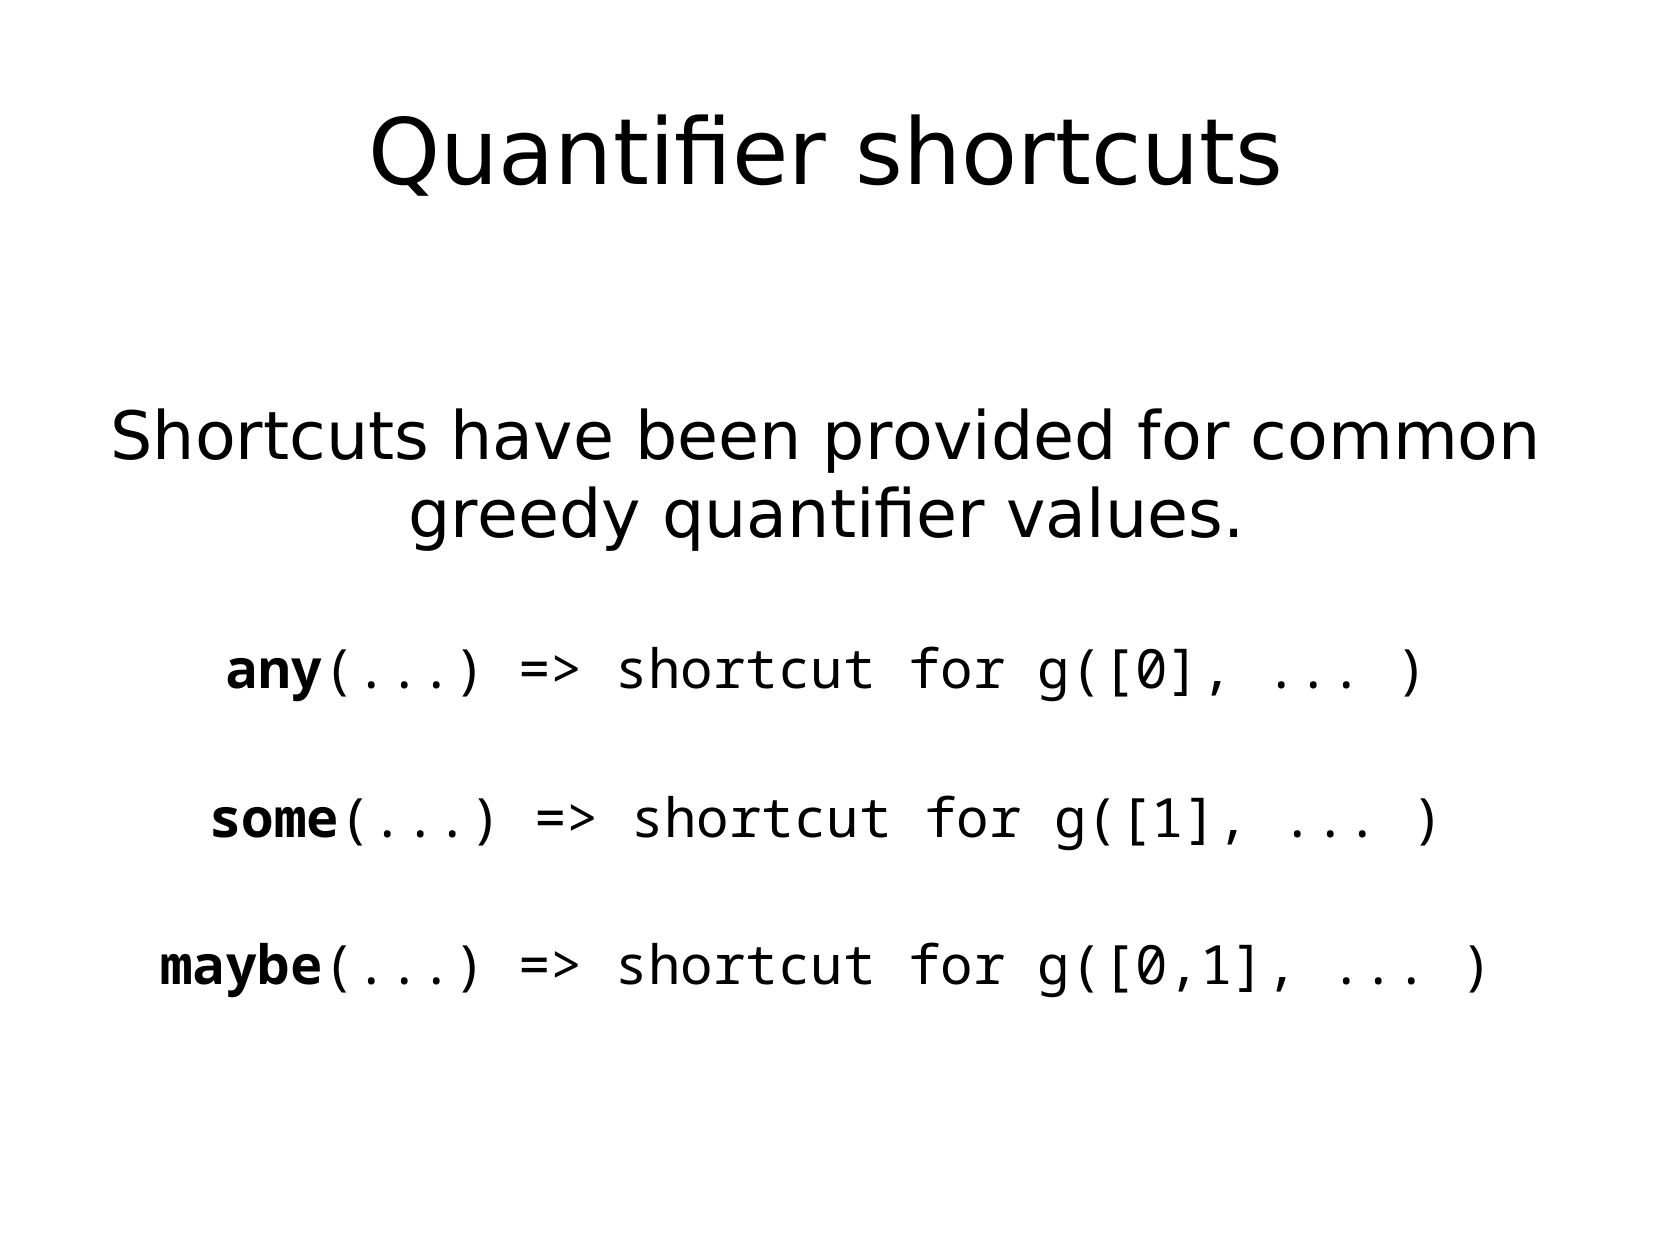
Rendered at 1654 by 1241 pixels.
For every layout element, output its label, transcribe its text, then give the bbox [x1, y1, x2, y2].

subtitle Shortcuts have been provided for common greedy quantifier values. any(...) => shortcut for g([0], ... ) some(...) => shortcut for g([1], ... ) maybe(...) => shortcut for g([0,1], ... ) [82, 290, 1571, 1109]
title Quantifier shortcuts [82, 49, 1571, 257]
